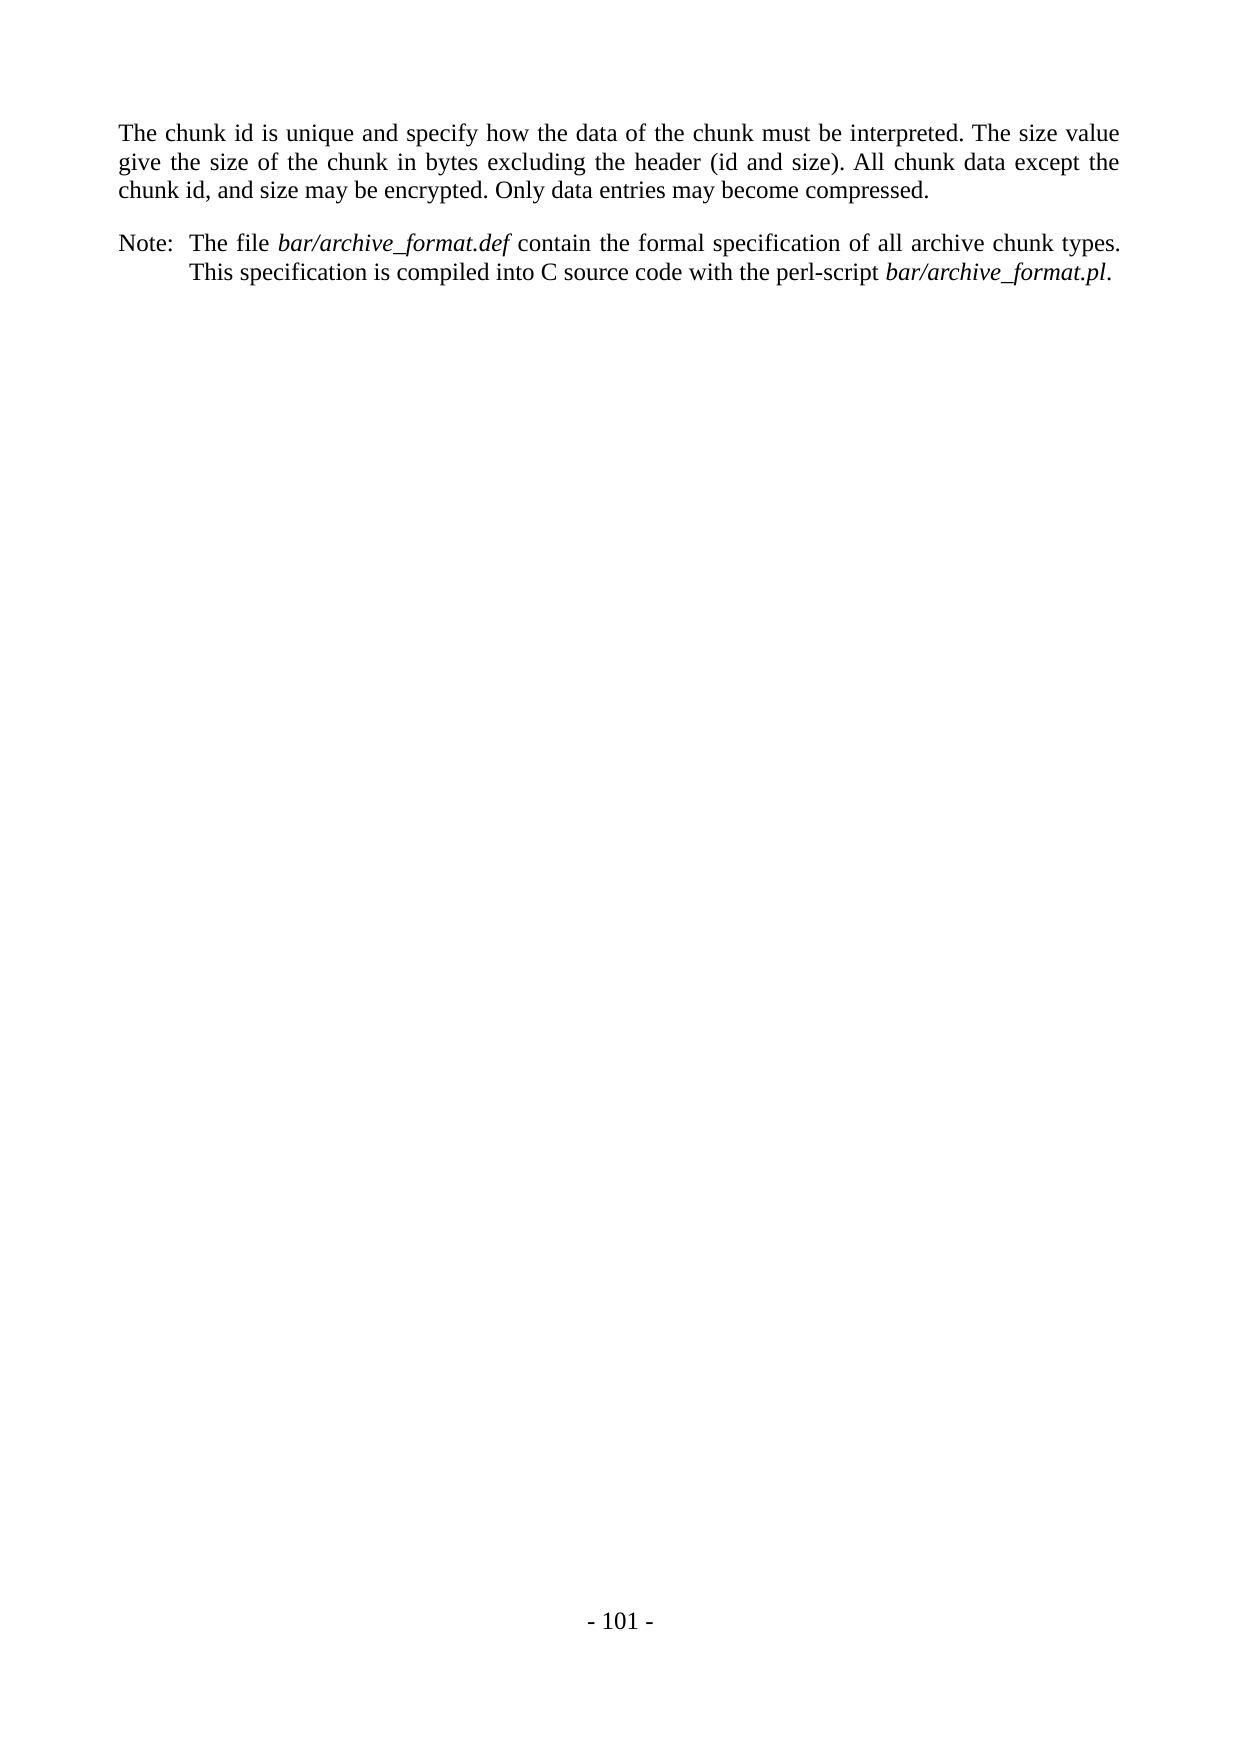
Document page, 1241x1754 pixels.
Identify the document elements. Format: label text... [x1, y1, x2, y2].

text Note: The file bar/archive_format.def contain the formal specification of all archive chunk types. This specification is compiled into C source code with the perl-script bar/archive_format.pl. [118, 228, 1122, 285]
text The chunk id is unique and specify how the data of the chunk must be interpreted. The size value give the size of the chunk in bytes excluding the header (id and size). All chunk data except the chunk id, and size may be encrypted. Only data entries may become compressed. [118, 118, 1122, 204]
